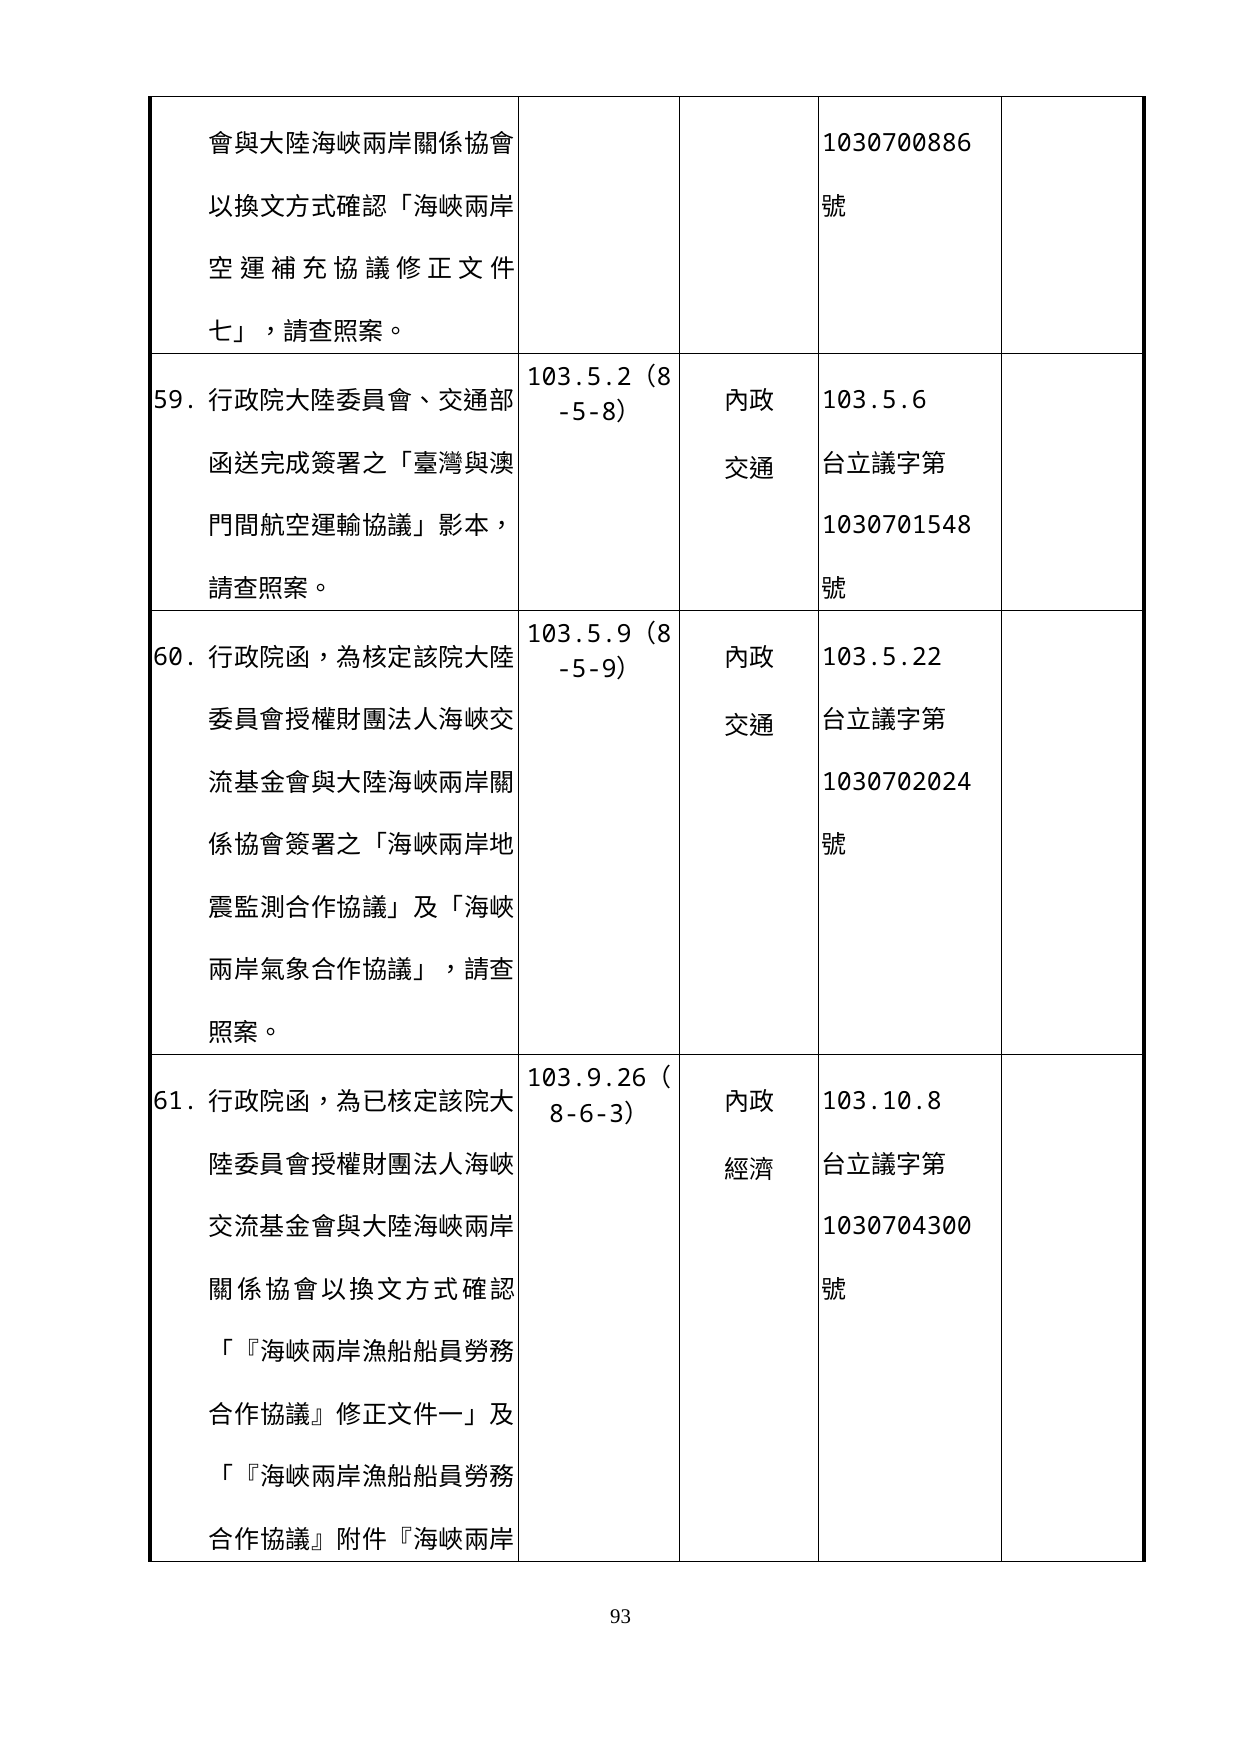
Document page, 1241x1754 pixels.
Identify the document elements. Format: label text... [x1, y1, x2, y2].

table_cell 行政院函，為已核定該院大陸委員會授權財團法人海峽交流基金會與大陸海峽兩岸關係協會以換文方式確認「『海峽兩岸漁船船員勞務合作協議』修正文件一」及「『海峽兩岸漁船船員勞務合作協議』附件『海峽兩岸 [206, 1055, 518, 1561]
table_cell [1002, 97, 1142, 353]
table_cell 103.5.2（8-5-8） [519, 354, 679, 610]
table_cell 內政 交通 [680, 354, 818, 610]
table_cell 內政 交通 [680, 611, 818, 1054]
table_cell 103.5.6 台立議字第1030701548號 [819, 354, 1001, 610]
table_cell [152, 611, 206, 1054]
table_cell 行政院大陸委員會、交通部函送完成簽署之「臺灣與澳門間航空運輸協議」影本，請查照案。 [206, 354, 518, 610]
table_cell 內政 經濟 [680, 1055, 818, 1561]
table_cell 103.10.8 台立議字第1030704300號 [819, 1055, 1001, 1561]
table_cell [152, 354, 206, 610]
table_cell 1030700886號 [819, 97, 1001, 353]
table_cell [519, 97, 679, 353]
table_cell [1002, 1055, 1142, 1561]
table_cell 行政院函，為核定該院大陸委員會授權財團法人海峽交流基金會與大陸海峽兩岸關係協會簽署之「海峽兩岸地震監測合作協議」及「海峽兩岸氣象合作協議」，請查照案。 [206, 611, 518, 1054]
table_cell [152, 1055, 206, 1561]
table_cell 103.9.26（8-6-3） [519, 1055, 679, 1561]
table_cell 103.5.9（8-5-9） [519, 611, 679, 1054]
table_cell 103.5.22 台立議字第1030702024號 [819, 611, 1001, 1054]
table_cell [680, 97, 818, 353]
table_cell [152, 97, 206, 353]
table_cell [1002, 354, 1142, 610]
table_cell [1002, 611, 1142, 1054]
table_cell 會與大陸海峽兩岸關係協會以換文方式確認「海峽兩岸空運補充協議修正文件七」，請查照案。 [206, 97, 518, 353]
